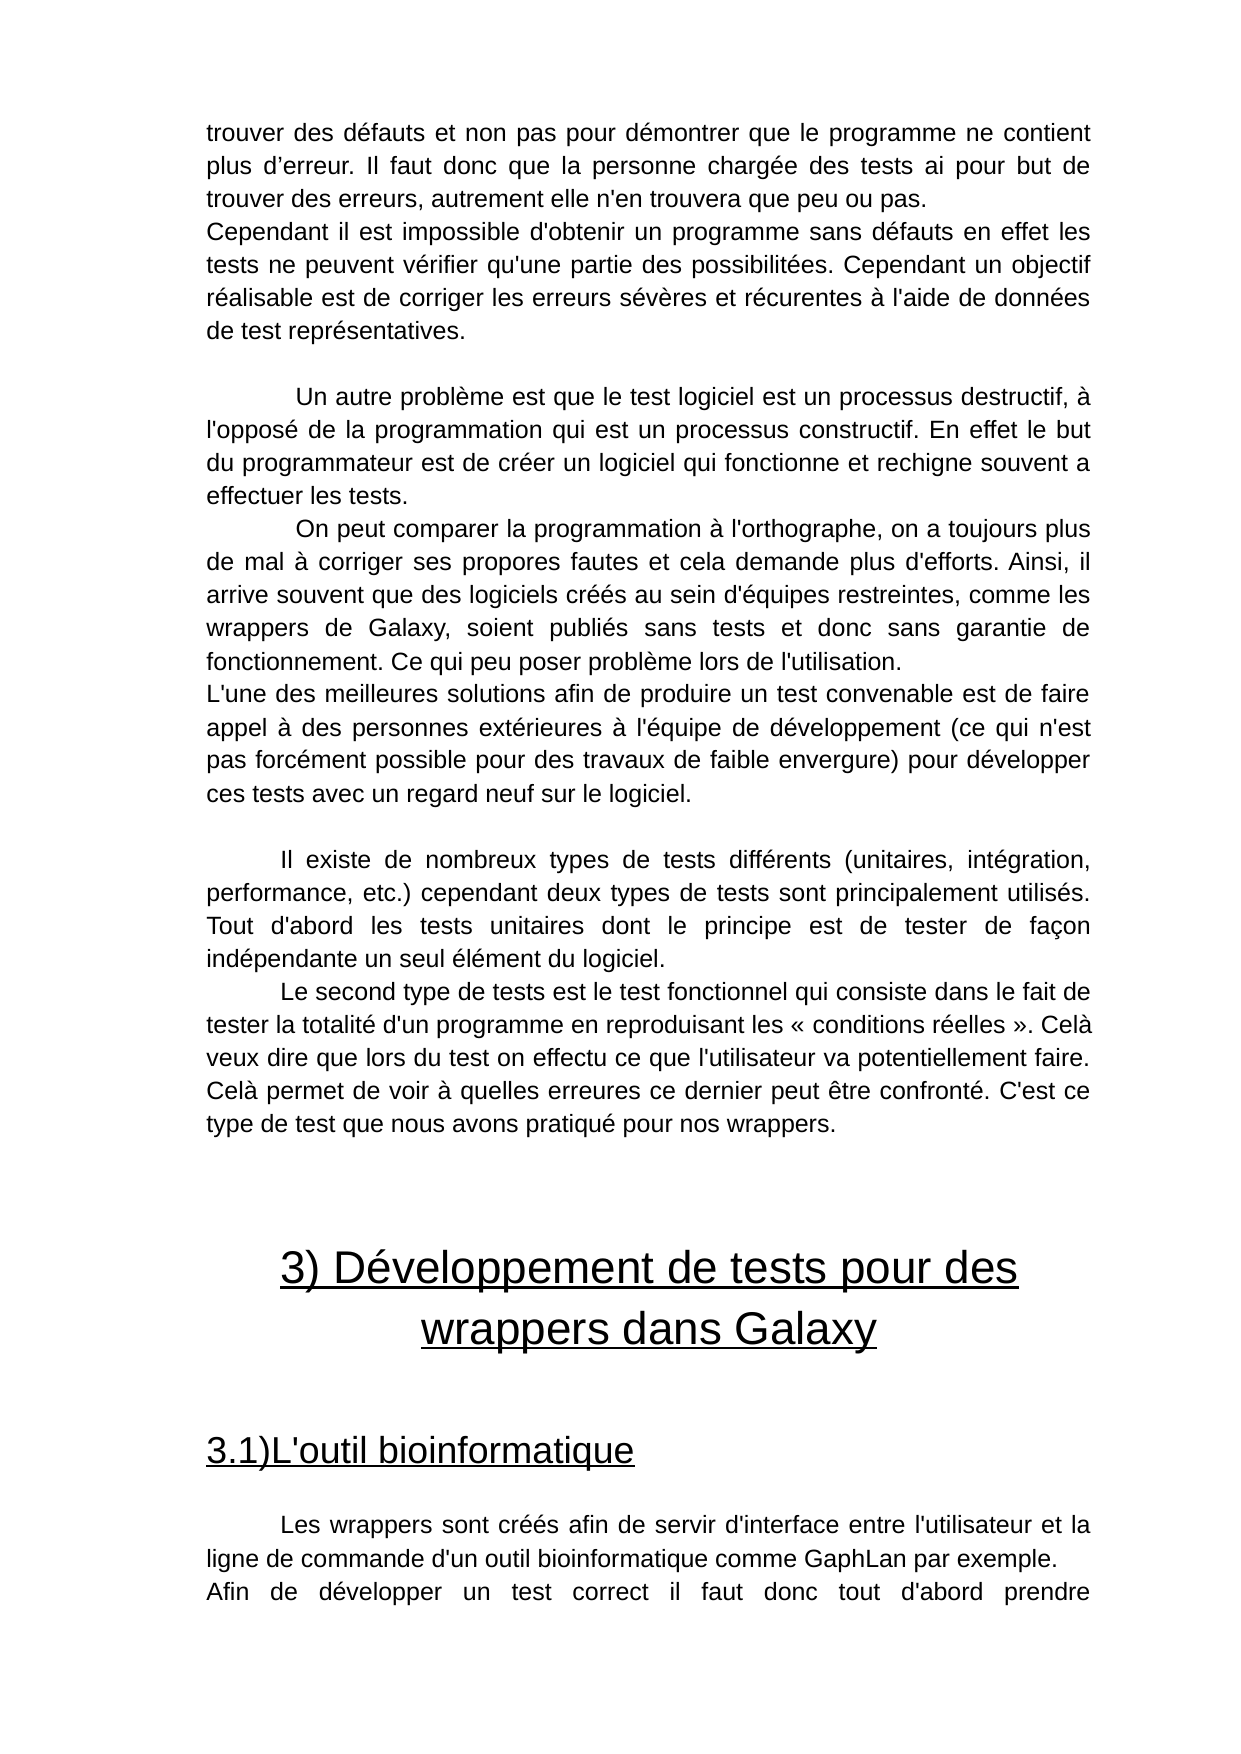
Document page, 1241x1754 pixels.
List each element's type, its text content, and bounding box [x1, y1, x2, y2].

text 3.1)L'outil bioinformatique [206, 1428, 1092, 1471]
text Les wrappers sont créés afin de servir d'interface entre l'utilisateur et la ligne de commande d'un outil bioinformatique comme GaphLan par exemple. [206, 1511, 1092, 1572]
text On peut comparer la programmation à l'orthographe, on a toujours plus de mal à corriger ses propores fautes et cela demande plus d'efforts. Ainsi, il arrive souvent que des logiciels créés au sein d'équipes restreintes, comme les wrappers de Galaxy, soient publiés sans tests et donc sans garantie de fonctionnement. Ce qui peu poser problème lors de l'utilisation. [206, 514, 1092, 675]
text Un autre problème est que le test logiciel est un processus destructif, à l'opposé de la programmation qui est un processus constructif. En effet le but du programmateur est de créer un logiciel qui fonctionne et rechigne souvent a effectuer les tests. [206, 382, 1092, 510]
subtitle L'une des meilleures solutions afin de produire un test convenable est de faire appel à des personnes extérieures à l'équipe de développement (ce qui n'est pas forcément possible pour des travaux de faible envergure) pour développer ces tests avec un regard neuf sur le logiciel. [206, 679, 1092, 807]
text Cependant il est impossible d'obtenir un programme sans défauts en effet les tests ne peuvent vérifier qu'une partie des possibilitées. Cependant un objectif réalisable est de corriger les erreurs sévères et récurentes à l'aide de données de test représentatives. [206, 217, 1092, 345]
text Le second type de tests est le test fonctionnel qui consiste dans le fait de tester la totalité d'un programme en reproduisant les « conditions réelles ». Celà veux dire que lors du test on effectu ce que l'utilisateur va potentiellement faire. Celà permet de voir à quelles erreures ce dernier peut être confronté. C'est ce type de test que nous avons pratiqué pour nos wrappers. [206, 977, 1092, 1137]
text 3) Développement de tests pour des wrappers dans Galaxy [206, 1241, 1092, 1354]
text Afin de développer un test correct il faut donc tout d'abord prendre [206, 1577, 1092, 1605]
text Il existe de nombreux types de tests différents (unitaires, intégration, performance, etc.) cependant deux types de tests sont principalement utilisés. Tout d'abord les tests unitaires dont le principe est de tester de façon indépendante un seul élément du logiciel. [206, 844, 1092, 972]
text trouver des défauts et non pas pour démontrer que le programme ne contient plus d’erreur. Il faut donc que la personne chargée des tests ai pour but de trouver des erreurs, autrement elle n'en trouvera que peu ou pas. [206, 118, 1092, 213]
